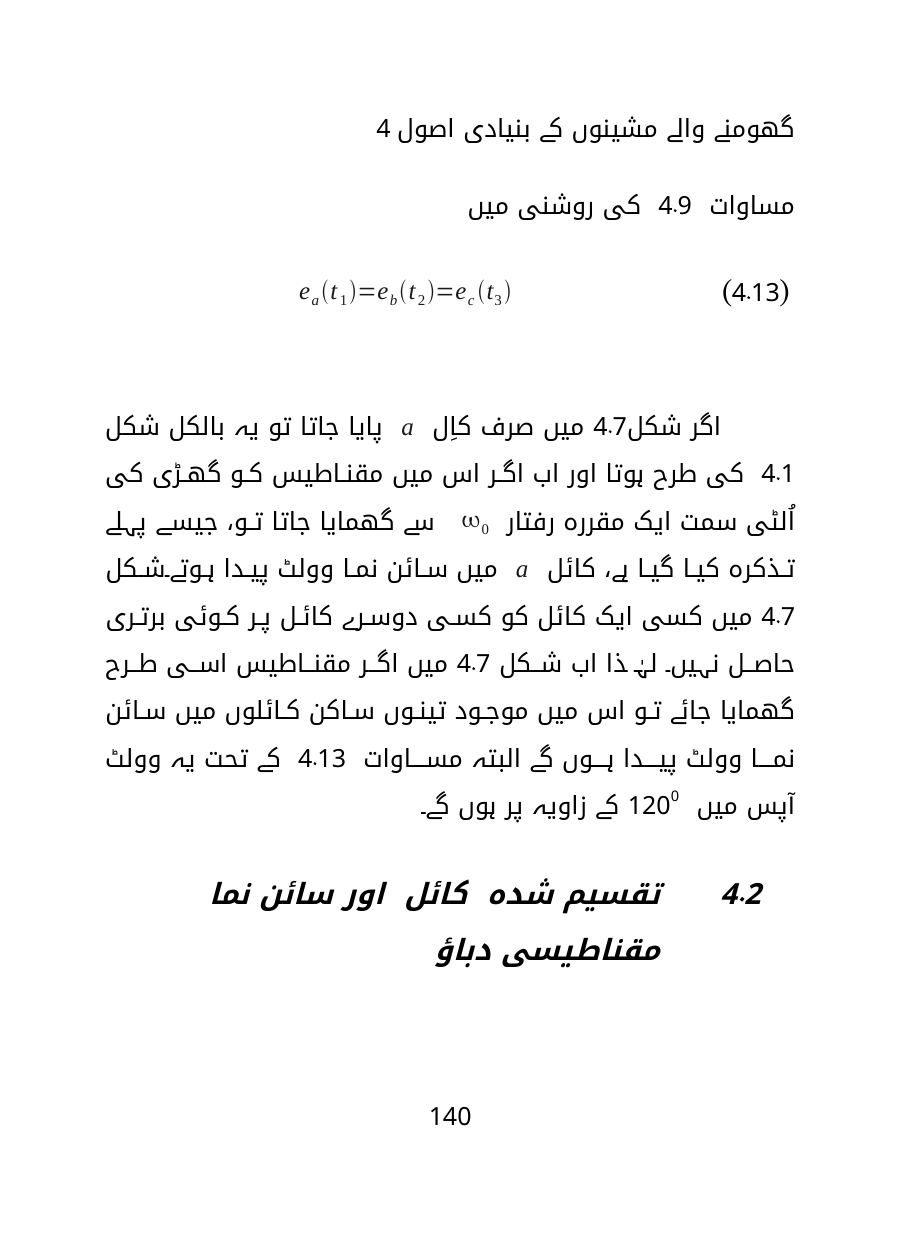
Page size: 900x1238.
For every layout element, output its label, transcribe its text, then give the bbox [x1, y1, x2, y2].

text مساوات 4.9 کی روشنی میں [105, 182, 795, 230]
subtitle تقسیم شدہ کائل اور سائن نما مقناطیسی دباؤ [105, 867, 720, 978]
table_header [105, 264, 697, 335]
table_header (4.13) [697, 264, 795, 335]
text اگر شکل4.7 میں صرف کاِلپایا جاتا تو یہ بالکل شکل 4.1 کی طرح ہوتا اور اب اگر اس میں مقناطیس کو گھڑی کی اُلٹی سمت ایک مقررہ رفتار سے گھمایا جاتا تو، جیسے پہلے تذکرہ کیا گیا ہے، کائلمیں سائن نما وولٹ پیدا ہوتے۔شکل 4.7 میں کسی ایک کائل کو کسی دوسرے کائل پر کوئی برتری حاصل نہیں۔ لہٰذا اب شکل 4.7 میں اگر مقناطیس اسی طرح گھمایا جائے تو اس میں موجود تینوں ساکن کائلوں میں سائن نما وولٹ پیدا ہوں گے البتہ مساوات 4.13 کے تحت یہ وولٹ آپس میں 1200 کے زاویہ پر ہوں گے۔ [105, 403, 795, 830]
